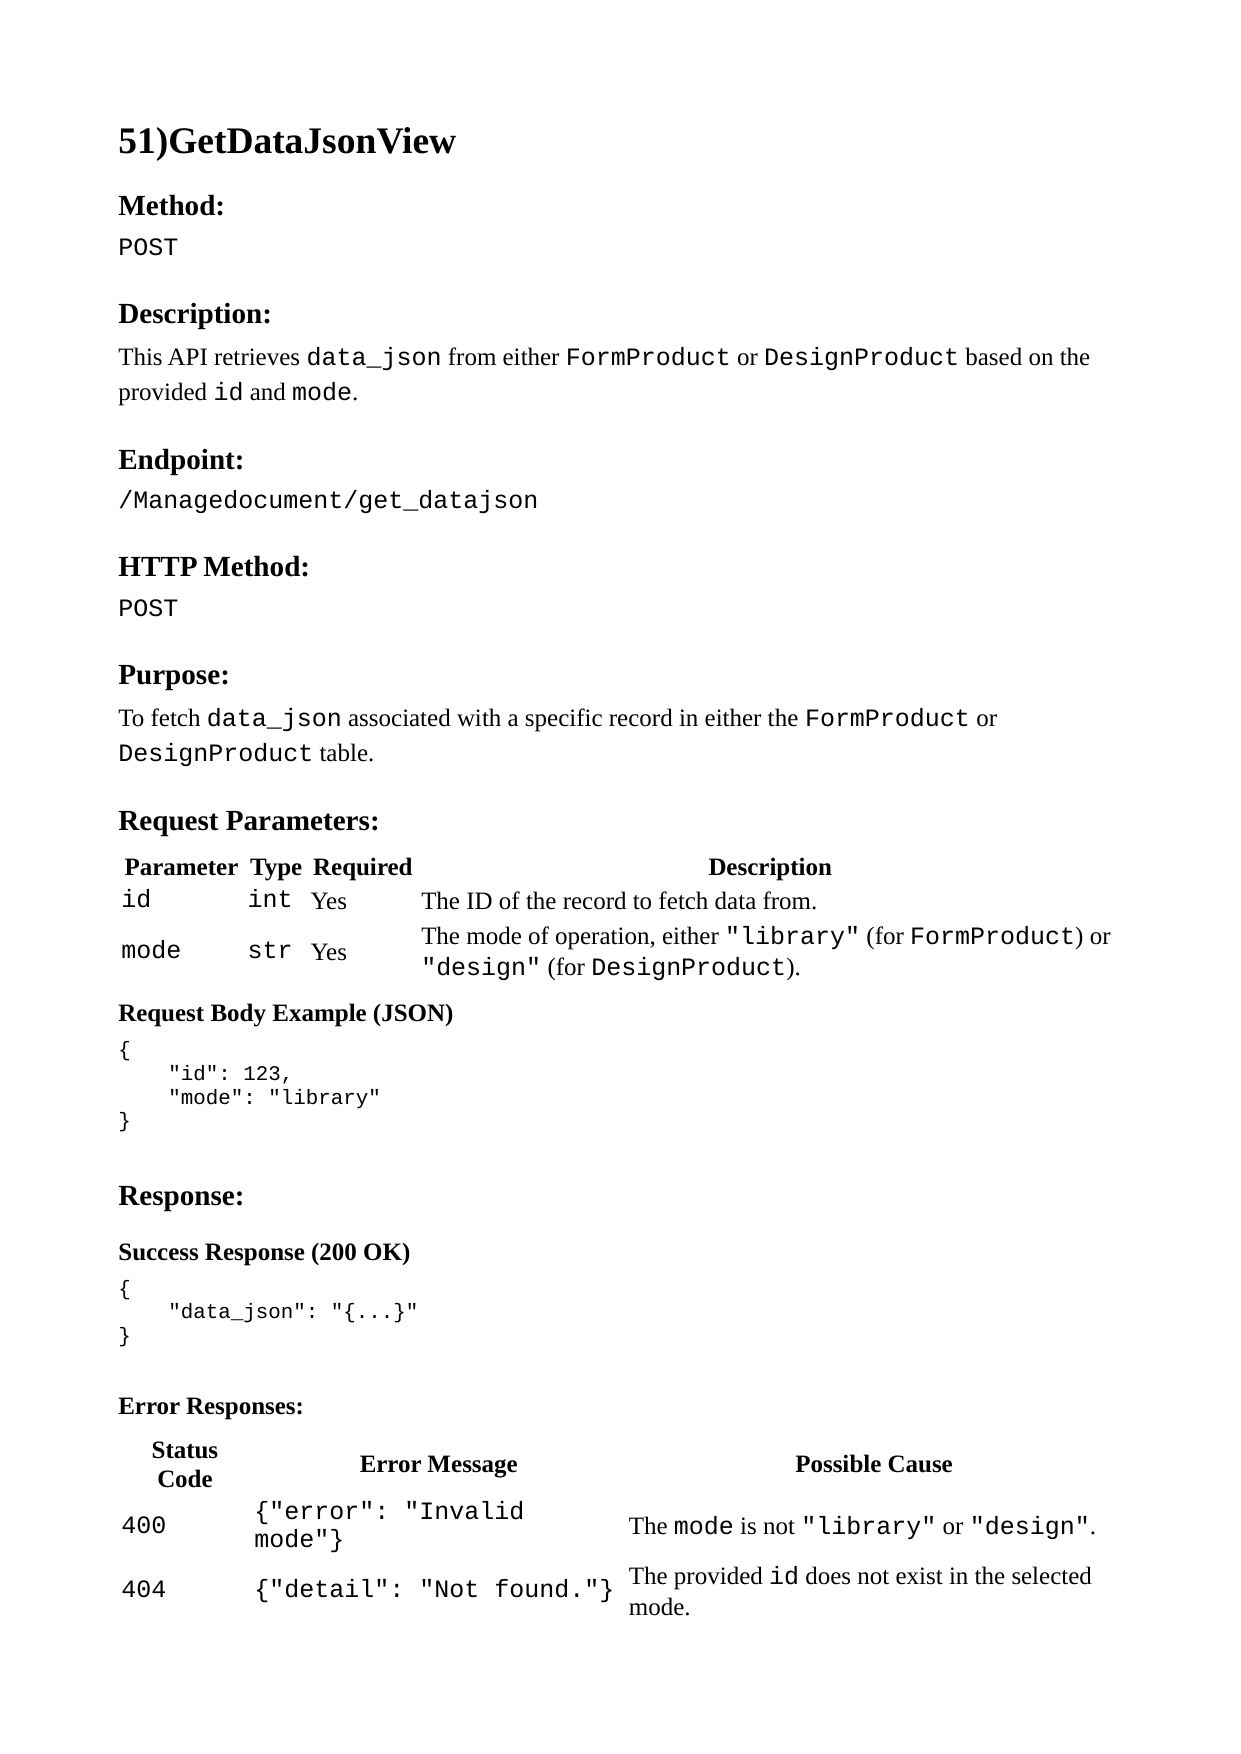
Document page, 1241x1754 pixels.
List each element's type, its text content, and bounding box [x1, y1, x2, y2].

subtitle Request Body Example (JSON) [118, 998, 1122, 1027]
table_cell The mode of operation, either "library" (for FormProduct) or "design" (for DesignProduct). [418, 918, 1122, 986]
table_cell {"error": "Invalid mode"} [251, 1495, 626, 1558]
table_cell int [244, 884, 307, 918]
subtitle HTTP Method: [118, 549, 1122, 583]
table_cell Yes [308, 884, 418, 918]
text POST [118, 596, 1122, 624]
text /Managedocument/get_datajson [118, 488, 1122, 516]
text } [118, 1325, 1122, 1349]
text To fetch data_json associated with a specific record in either the FormProduct or DesignProduct table. [118, 703, 1122, 769]
table_cell The mode is not "library" or "design". [626, 1495, 1122, 1558]
subtitle Endpoint: [118, 442, 1122, 475]
subtitle Method: [118, 188, 1122, 222]
table_cell 400 [118, 1495, 251, 1558]
table_header Required [308, 849, 418, 883]
subtitle Request Parameters: [118, 803, 1122, 836]
text "data_json": "{...}" [118, 1301, 1122, 1325]
table_cell The ID of the record to fetch data from. [418, 884, 1122, 918]
subtitle Error Responses: [118, 1391, 1122, 1419]
table_cell {"detail": "Not found."} [251, 1558, 626, 1623]
subtitle Success Response (200 OK) [118, 1237, 1122, 1265]
subtitle 51)GetDataJsonView [118, 118, 1122, 161]
table_cell str [244, 918, 307, 986]
text { [118, 1039, 1122, 1063]
table_header Status Code [118, 1432, 251, 1495]
table_header Possible Cause [626, 1432, 1122, 1495]
text } [118, 1110, 1122, 1134]
table_header Description [418, 849, 1122, 883]
table_cell 404 [118, 1558, 251, 1623]
subtitle Purpose: [118, 657, 1122, 691]
table_cell Yes [308, 918, 418, 986]
table_header Error Message [251, 1432, 626, 1495]
table_cell id [118, 884, 244, 918]
text This API retrieves data_json from either FormProduct or DesignProduct based on the provided id and mode. [118, 342, 1122, 408]
table_header Parameter [118, 849, 244, 883]
table_cell mode [118, 918, 244, 986]
text "mode": "library" [118, 1087, 1122, 1110]
text POST [118, 234, 1122, 263]
subtitle Description: [118, 296, 1122, 329]
text "id": 123, [118, 1063, 1122, 1087]
text { [118, 1278, 1122, 1301]
table_cell The provided id does not exist in the selected mode. [626, 1558, 1122, 1623]
table_header Type [244, 849, 307, 883]
subtitle Response: [118, 1178, 1122, 1212]
